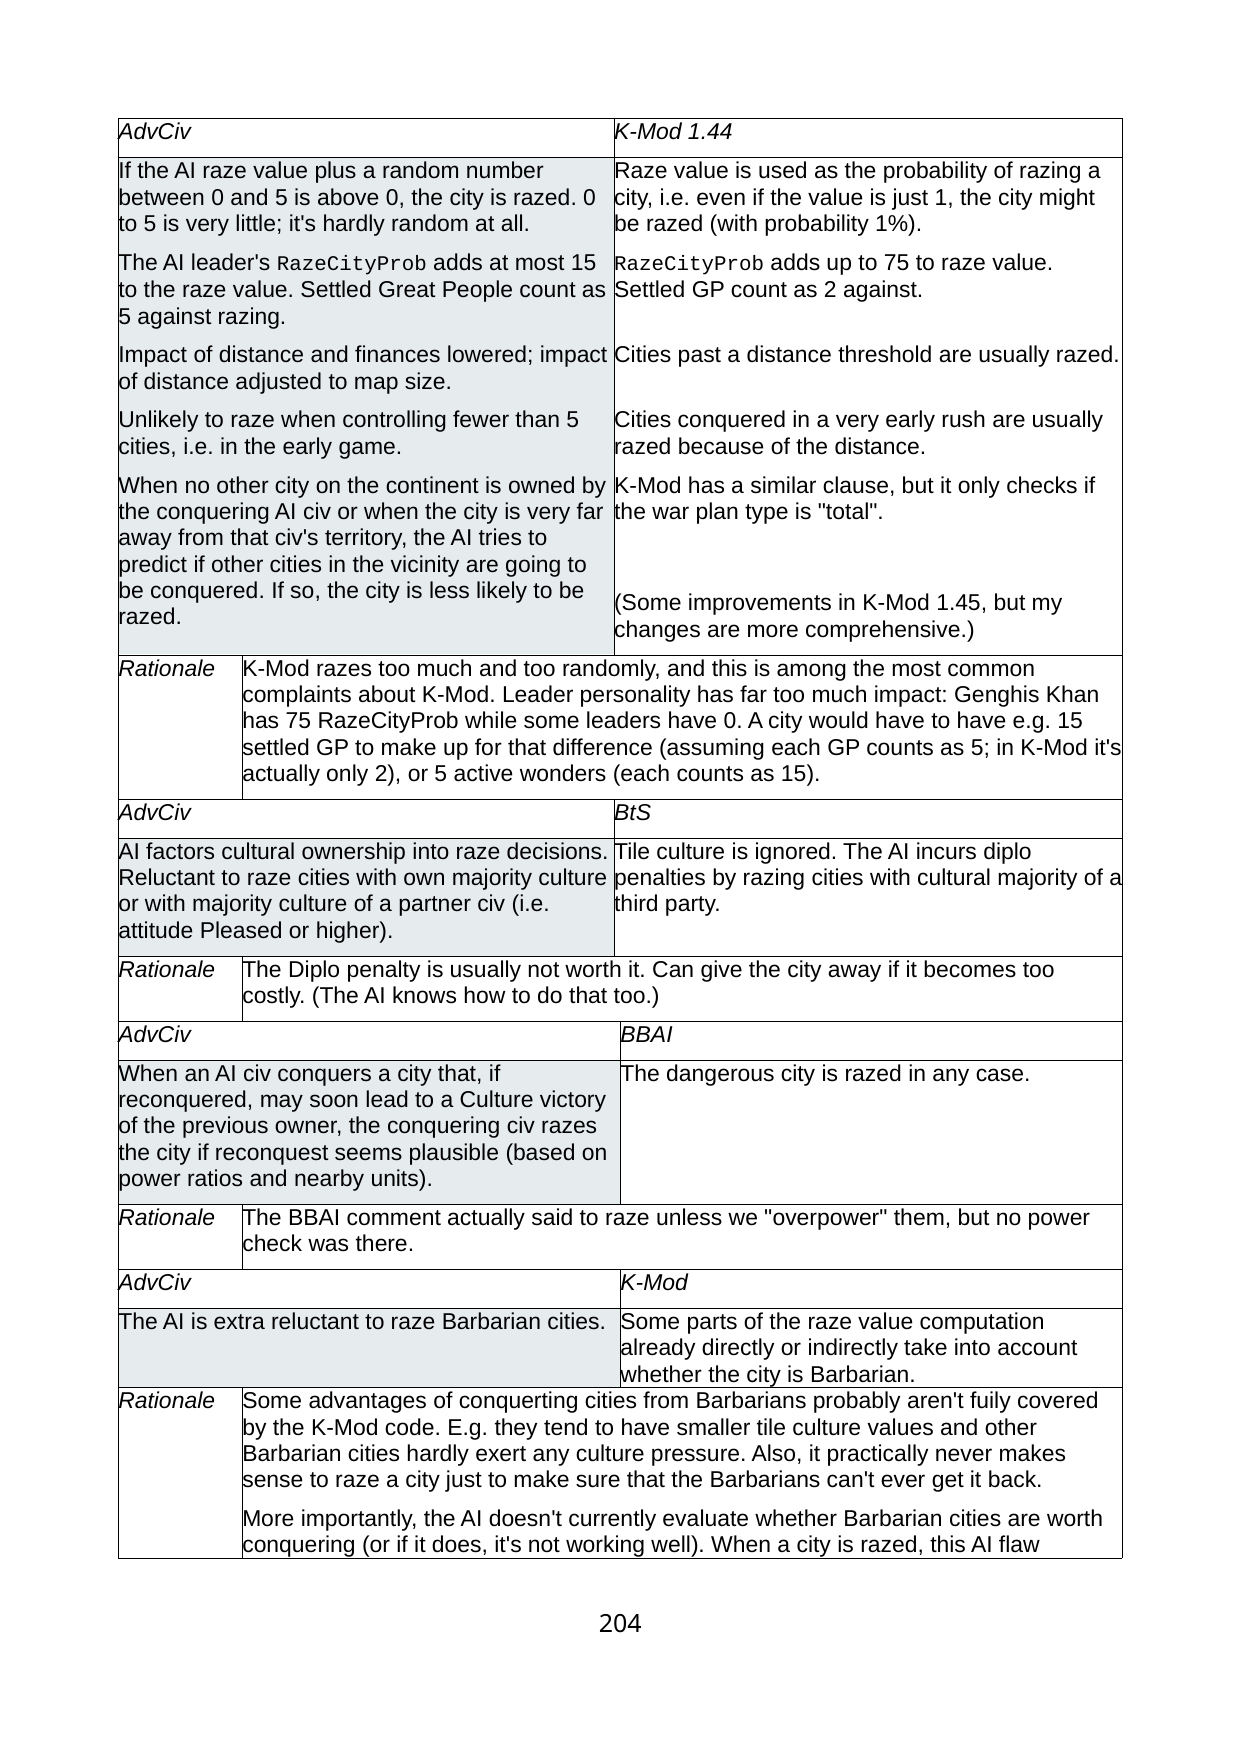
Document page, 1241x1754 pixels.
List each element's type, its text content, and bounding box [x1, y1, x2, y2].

table_cell AdvCiv [119, 1270, 620, 1308]
table_cell K-Mod razes too much and too randomly, and this is among the most common complaints about K-Mod. Leader personality has far too much impact: Genghis Khan has 75 RazeCityProb while some leaders have 0. A city would have to have e.g. 15 settled GP to make up for that difference (assuming each GP counts as 5; in K-Mod it's actually only 2), or 5 active wonders (each counts as 15). [243, 656, 1122, 799]
table_cell Rationale [119, 656, 242, 799]
table_cell K-Mod 1.44 [615, 119, 1122, 157]
table_cell AdvCiv [119, 1022, 620, 1059]
table_cell AdvCiv [119, 119, 614, 157]
table_cell Rationale [119, 957, 242, 1021]
table_cell The dangerous city is razed in any case. [621, 1061, 1122, 1204]
table_cell The BBAI comment actually said to raze unless we "overpower" them, but no power check was there. [243, 1205, 1122, 1269]
table_cell AI factors cultural ownership into raze decisions. Reluctant to raze cities with own majority culture or with majority culture of a partner civ (i.e. attitude Pleased or higher). [119, 839, 614, 956]
table_cell BBAI [621, 1022, 1122, 1059]
table_cell BtS [615, 800, 1122, 838]
table_cell If the AI raze value plus a random number between 0 and 5 is above 0, the city is razed. 0 to 5 is very little; it's hardly random at all. The AI leader's RazeCityProb adds at most 15 to the raze value. Settled Great People count as 5 against razing. Impact of distance and finances lowered; impact of distance adjusted to map size. Unlikely to raze when controlling fewer than 5 cities, i.e. in the early game. When no other city on the continent is owned by the conquering AI civ or when the city is very far away from that civ's territory, the AI tries to predict if other cities in the vicinity are going to be conquered. If so, the city is less likely to be razed. [119, 158, 614, 654]
table_cell Some parts of the raze value computation already directly or indirectly take into account whether the city is Barbarian. [621, 1309, 1122, 1387]
table_cell Some advantages of conquerting cities from Barbarians probably aren't fuily covered by the K-Mod code. E.g. they tend to have smaller tile culture values and other Barbarian cities hardly exert any culture pressure. Also, it practically never makes sense to raze a city just to make sure that the Barbarians can't ever get it back. More importantly, the AI doesn't currently evaluate whether Barbarian cities are worth conquering (or if it does, it's not working well). When a city is razed, this AI flaw [243, 1388, 1122, 1558]
table_cell Tile culture is ignored. The AI incurs diplo penalties by razing cities with cultural majority of a third party. [615, 839, 1122, 956]
table_cell Rationale [119, 1388, 242, 1558]
table_cell AdvCiv [119, 800, 614, 838]
table_cell K-Mod [621, 1270, 1122, 1308]
table_cell The Diplo penalty is usually not worth it. Can give the city away if it becomes too costly. (The AI knows how to do that too.) [243, 957, 1122, 1021]
table_cell When an AI civ conquers a city that, if reconquered, may soon lead to a Culture victory of the previous owner, the conquering civ razes the city if reconquest seems plausible (based on power ratios and nearby units). [119, 1061, 620, 1204]
table_cell The AI is extra reluctant to raze Barbarian cities. [119, 1309, 620, 1387]
table_cell Rationale [119, 1205, 242, 1269]
table_cell Raze value is used as the probability of razing a city, i.e. even if the value is just 1, the city might be razed (with probability 1%). RazeCityProb adds up to 75 to raze value. Settled GP count as 2 against. Cities past a distance threshold are usually razed. Cities conquered in a very early rush are usually razed because of the distance. K-Mod has a similar clause, but it only checks if the war plan type is "total". (Some improvements in K-Mod 1.45, but my changes are more comprehensive.) [615, 158, 1122, 654]
